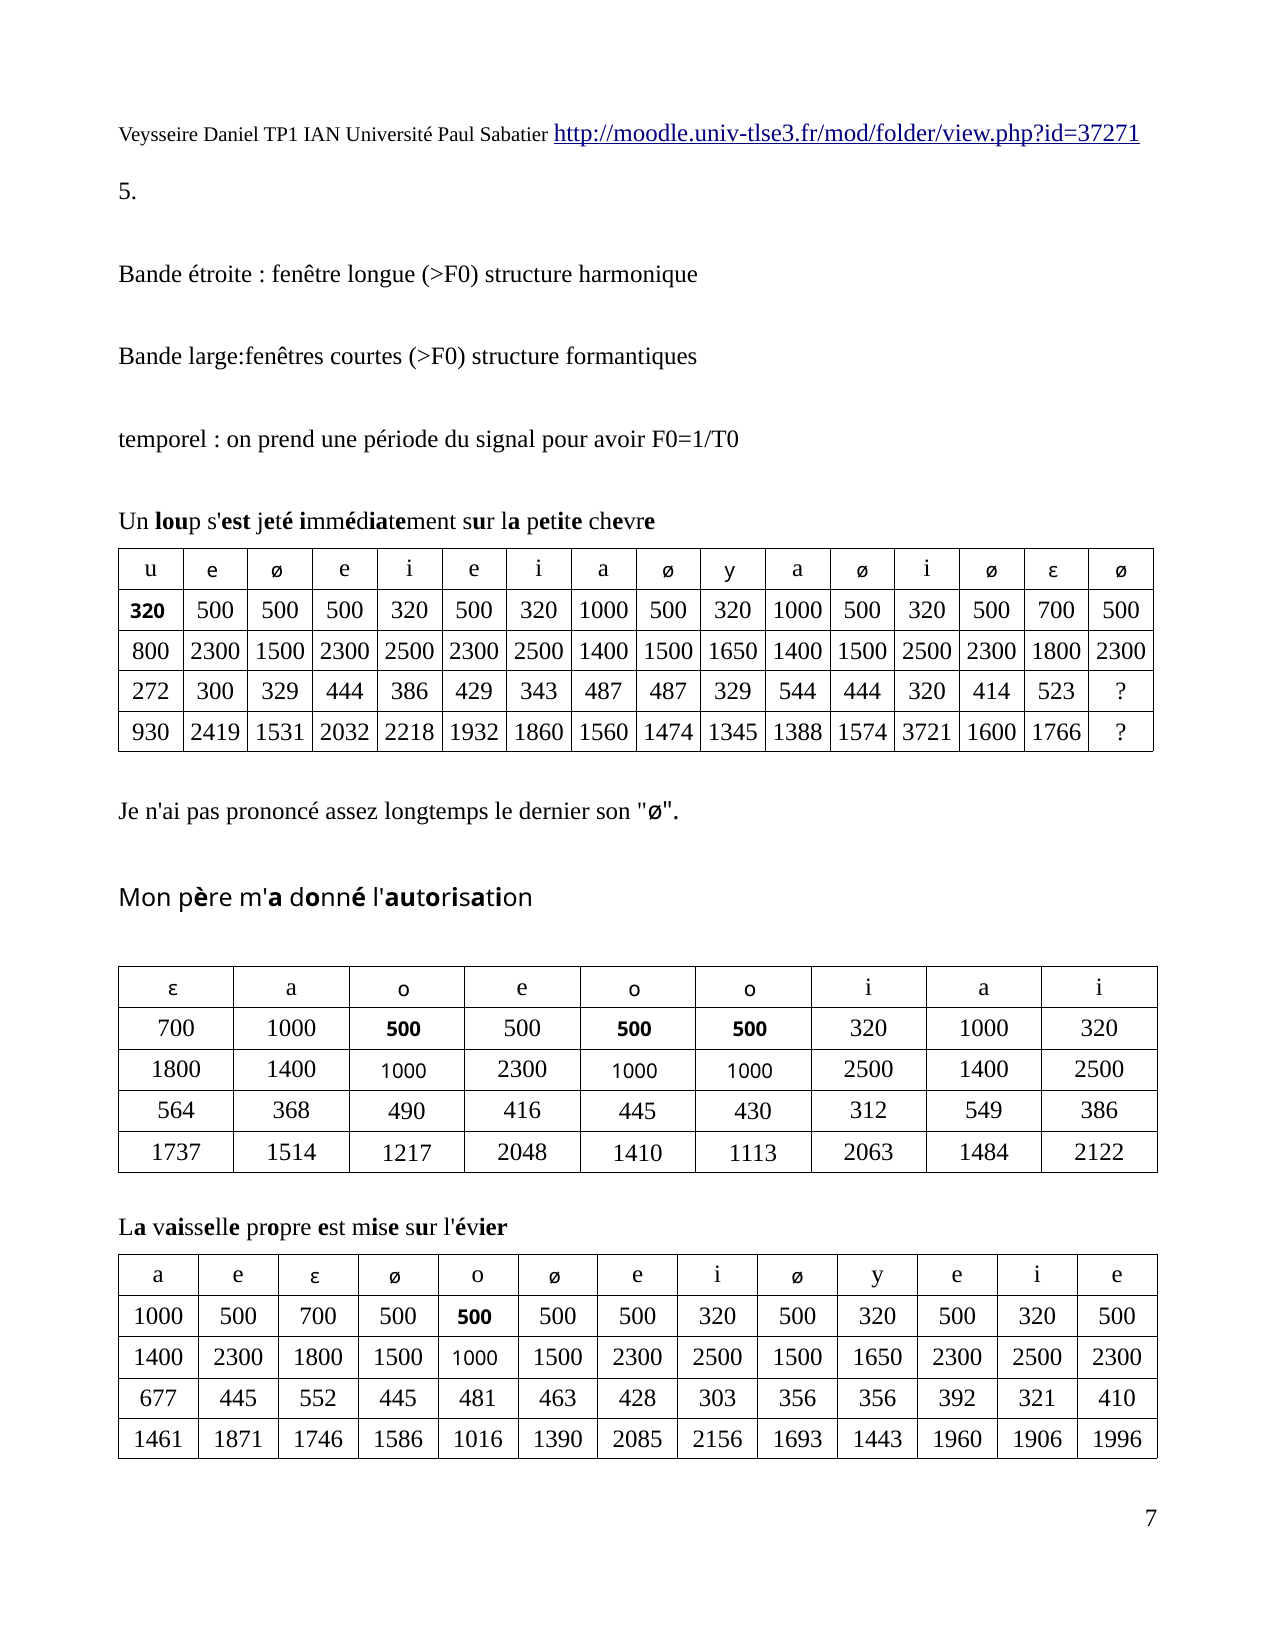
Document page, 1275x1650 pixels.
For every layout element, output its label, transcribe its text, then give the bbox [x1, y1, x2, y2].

table_cell 386 [378, 671, 442, 711]
table_cell 1586 [359, 1419, 438, 1458]
table_cell 368 [234, 1091, 349, 1131]
table_cell 500 [199, 1296, 278, 1336]
table_cell 1800 [1025, 631, 1088, 670]
table_header ø [831, 549, 894, 589]
table_cell 700 [1025, 590, 1088, 630]
table_header e [918, 1255, 997, 1295]
table_cell 312 [812, 1091, 926, 1131]
table_cell 1000 [119, 1296, 198, 1336]
table_header o [350, 967, 464, 1007]
table_cell 500 [359, 1296, 438, 1336]
table_cell 1960 [918, 1419, 997, 1458]
table_cell 320 [678, 1296, 757, 1336]
table_cell 303 [678, 1379, 757, 1418]
table_header ø [1089, 549, 1153, 589]
table_cell 1400 [572, 631, 636, 670]
table_cell 1500 [248, 631, 312, 670]
table_cell 1531 [248, 712, 312, 751]
table_cell 392 [918, 1379, 997, 1418]
table_cell 1746 [279, 1419, 358, 1458]
table_cell 463 [519, 1379, 597, 1418]
table_cell 1766 [1025, 712, 1088, 751]
table_cell 1860 [507, 712, 571, 751]
table_cell 500 [598, 1296, 677, 1336]
table_cell 500 [1078, 1296, 1157, 1336]
table_cell 320 [507, 590, 571, 630]
table_cell 1217 [350, 1132, 464, 1172]
table_cell 1484 [927, 1132, 1041, 1172]
table_cell 428 [598, 1379, 677, 1418]
table_cell 414 [960, 671, 1024, 711]
table_header o [581, 967, 695, 1007]
table_cell 500 [350, 1008, 464, 1048]
table_cell 677 [119, 1379, 198, 1418]
table_cell 1500 [359, 1337, 438, 1377]
table_cell 1500 [831, 631, 894, 670]
table_cell 800 [119, 631, 183, 670]
table_cell 1574 [831, 712, 894, 751]
table_cell 1000 [766, 590, 830, 630]
table_cell 2500 [895, 631, 959, 670]
table_cell 320 [895, 671, 959, 711]
table_header ɛ [1025, 549, 1088, 589]
table_cell 500 [696, 1008, 811, 1048]
table_cell 3721 [895, 712, 959, 751]
table_cell 320 [701, 590, 765, 630]
table_cell 500 [313, 590, 377, 630]
table_cell 700 [279, 1296, 358, 1336]
table_cell 500 [581, 1008, 695, 1048]
table_header a [572, 549, 636, 589]
table_cell 320 [895, 590, 959, 630]
table_cell 2500 [998, 1337, 1077, 1377]
table_cell 343 [507, 671, 571, 711]
table_cell ? [1089, 712, 1153, 751]
table_cell 2500 [507, 631, 571, 670]
table_cell 2300 [465, 1050, 580, 1090]
table_header i [895, 549, 959, 589]
table_cell 544 [766, 671, 830, 711]
table_cell 1443 [838, 1419, 917, 1458]
table_header a [119, 1255, 198, 1295]
table_cell 329 [248, 671, 312, 711]
table_header a [927, 967, 1041, 1007]
table_cell 487 [572, 671, 636, 711]
table_cell 2300 [1089, 631, 1153, 670]
table_cell 320 [119, 590, 183, 630]
table_cell 1016 [439, 1419, 518, 1458]
table_cell 1500 [758, 1337, 837, 1377]
table_cell 2218 [378, 712, 442, 751]
table_header ø [359, 1255, 438, 1295]
table_cell 500 [519, 1296, 597, 1336]
table_cell 444 [313, 671, 377, 711]
table_cell 2085 [598, 1419, 677, 1458]
table_cell 2300 [960, 631, 1024, 670]
table_cell 1474 [637, 712, 700, 751]
table_cell 2300 [918, 1337, 997, 1377]
table_cell 416 [465, 1091, 580, 1131]
table_cell 1388 [766, 712, 830, 751]
table_cell 2500 [678, 1337, 757, 1377]
table_header u [119, 549, 183, 589]
table_cell 2419 [184, 712, 247, 751]
table_cell 444 [831, 671, 894, 711]
table_cell 410 [1078, 1379, 1157, 1418]
table_cell 320 [998, 1296, 1077, 1336]
table_cell 2032 [313, 712, 377, 751]
table_header e [443, 549, 506, 589]
table_cell 500 [465, 1008, 580, 1048]
table_cell 430 [696, 1091, 811, 1131]
table_header i [812, 967, 926, 1007]
table_header i [507, 549, 571, 589]
table_header ø [758, 1255, 837, 1295]
text La vaisselle propre est mise sur l'évier [118, 1212, 1157, 1241]
table_cell 300 [184, 671, 247, 711]
table_header e [199, 1255, 278, 1295]
table_cell 500 [1089, 590, 1153, 630]
table_cell 500 [637, 590, 700, 630]
table_cell 1000 [572, 590, 636, 630]
table_header ɛ [119, 967, 233, 1007]
table_cell 1400 [766, 631, 830, 670]
text Un loup s'est jeté immédiatement sur la petite chevre [118, 506, 1157, 535]
table_cell 1000 [581, 1050, 695, 1090]
table_cell 445 [581, 1091, 695, 1131]
table_header e [313, 549, 377, 589]
table_cell 2500 [378, 631, 442, 670]
table_cell 356 [758, 1379, 837, 1418]
table_header e [184, 549, 247, 589]
table_cell 1113 [696, 1132, 811, 1172]
table_cell 1410 [581, 1132, 695, 1172]
table_cell 523 [1025, 671, 1088, 711]
table_cell 500 [758, 1296, 837, 1336]
table_cell 2048 [465, 1132, 580, 1172]
table_cell 500 [960, 590, 1024, 630]
table_cell 445 [359, 1379, 438, 1418]
table_header ø [519, 1255, 597, 1295]
table_cell 1693 [758, 1419, 837, 1458]
table_header a [234, 967, 349, 1007]
table_cell 500 [439, 1296, 518, 1336]
table_cell 1514 [234, 1132, 349, 1172]
text Bande large:fenêtres courtes (>F0) structure formantiques [118, 341, 1157, 370]
table_cell 320 [838, 1296, 917, 1336]
table_header ø [248, 549, 312, 589]
table_cell 1000 [927, 1008, 1041, 1048]
table_header e [465, 967, 580, 1007]
text 5. [118, 176, 1157, 205]
table_cell 1906 [998, 1419, 1077, 1458]
table_cell 2500 [812, 1050, 926, 1090]
table_cell 2300 [598, 1337, 677, 1377]
text temporel : on prend une période du signal pour avoir F0=1/T0 [118, 424, 1157, 453]
table_cell 1800 [279, 1337, 358, 1377]
table_cell 1500 [519, 1337, 597, 1377]
table_cell 500 [248, 590, 312, 630]
table_cell 700 [119, 1008, 233, 1048]
table_cell 1461 [119, 1419, 198, 1458]
table_header ɛ [279, 1255, 358, 1295]
table_cell 552 [279, 1379, 358, 1418]
table_cell 1000 [696, 1050, 811, 1090]
table_cell 1400 [234, 1050, 349, 1090]
table_cell 1737 [119, 1132, 233, 1172]
table_cell 1560 [572, 712, 636, 751]
table_cell 1390 [519, 1419, 597, 1458]
table_header i [998, 1255, 1077, 1295]
table_cell 490 [350, 1091, 464, 1131]
table_cell 429 [443, 671, 506, 711]
table_header e [598, 1255, 677, 1295]
table_cell ? [1089, 671, 1153, 711]
table_cell 356 [838, 1379, 917, 1418]
table_cell 1000 [234, 1008, 349, 1048]
table_cell 2500 [1042, 1050, 1157, 1090]
table_cell 500 [184, 590, 247, 630]
table_cell 1650 [701, 631, 765, 670]
text Bande étroite : fenêtre longue (>F0) structure harmonique [118, 259, 1157, 288]
table_cell 2063 [812, 1132, 926, 1172]
table_cell 500 [918, 1296, 997, 1336]
text Je n'ai pas prononcé assez longtemps le dernier son "ø". [118, 792, 1157, 826]
table_cell 2156 [678, 1419, 757, 1458]
table_cell 487 [637, 671, 700, 711]
table_cell 1600 [960, 712, 1024, 751]
table_header i [378, 549, 442, 589]
table_cell 1800 [119, 1050, 233, 1090]
table_cell 2300 [443, 631, 506, 670]
table_header a [766, 549, 830, 589]
table_header y [838, 1255, 917, 1295]
table_cell 386 [1042, 1091, 1157, 1131]
table_cell 320 [812, 1008, 926, 1048]
table_header o [696, 967, 811, 1007]
table_cell 1996 [1078, 1419, 1157, 1458]
text Mon père m'a donné l'autorisation [118, 879, 1157, 913]
table_cell 1000 [439, 1337, 518, 1377]
table_header i [678, 1255, 757, 1295]
table_cell 500 [443, 590, 506, 630]
table_cell 500 [831, 590, 894, 630]
table_cell 1650 [838, 1337, 917, 1377]
table_cell 564 [119, 1091, 233, 1131]
table_cell 1932 [443, 712, 506, 751]
table_cell 2300 [313, 631, 377, 670]
table_header y [701, 549, 765, 589]
table_cell 1500 [637, 631, 700, 670]
table_cell 1400 [119, 1337, 198, 1377]
table_cell 2300 [184, 631, 247, 670]
table_cell 445 [199, 1379, 278, 1418]
table_cell 1345 [701, 712, 765, 751]
table_cell 2122 [1042, 1132, 1157, 1172]
table_cell 1400 [927, 1050, 1041, 1090]
table_cell 321 [998, 1379, 1077, 1418]
table_header ø [960, 549, 1024, 589]
table_cell 320 [1042, 1008, 1157, 1048]
table_cell 320 [378, 590, 442, 630]
table_cell 1000 [350, 1050, 464, 1090]
table_cell 481 [439, 1379, 518, 1418]
table_cell 2300 [199, 1337, 278, 1377]
table_header ø [637, 549, 700, 589]
table_cell 930 [119, 712, 183, 751]
table_header o [439, 1255, 518, 1295]
table_cell 549 [927, 1091, 1041, 1131]
table_header e [1078, 1255, 1157, 1295]
table_cell 272 [119, 671, 183, 711]
table_cell 1871 [199, 1419, 278, 1458]
table_cell 329 [701, 671, 765, 711]
table_cell 2300 [1078, 1337, 1157, 1377]
table_header i [1042, 967, 1157, 1007]
